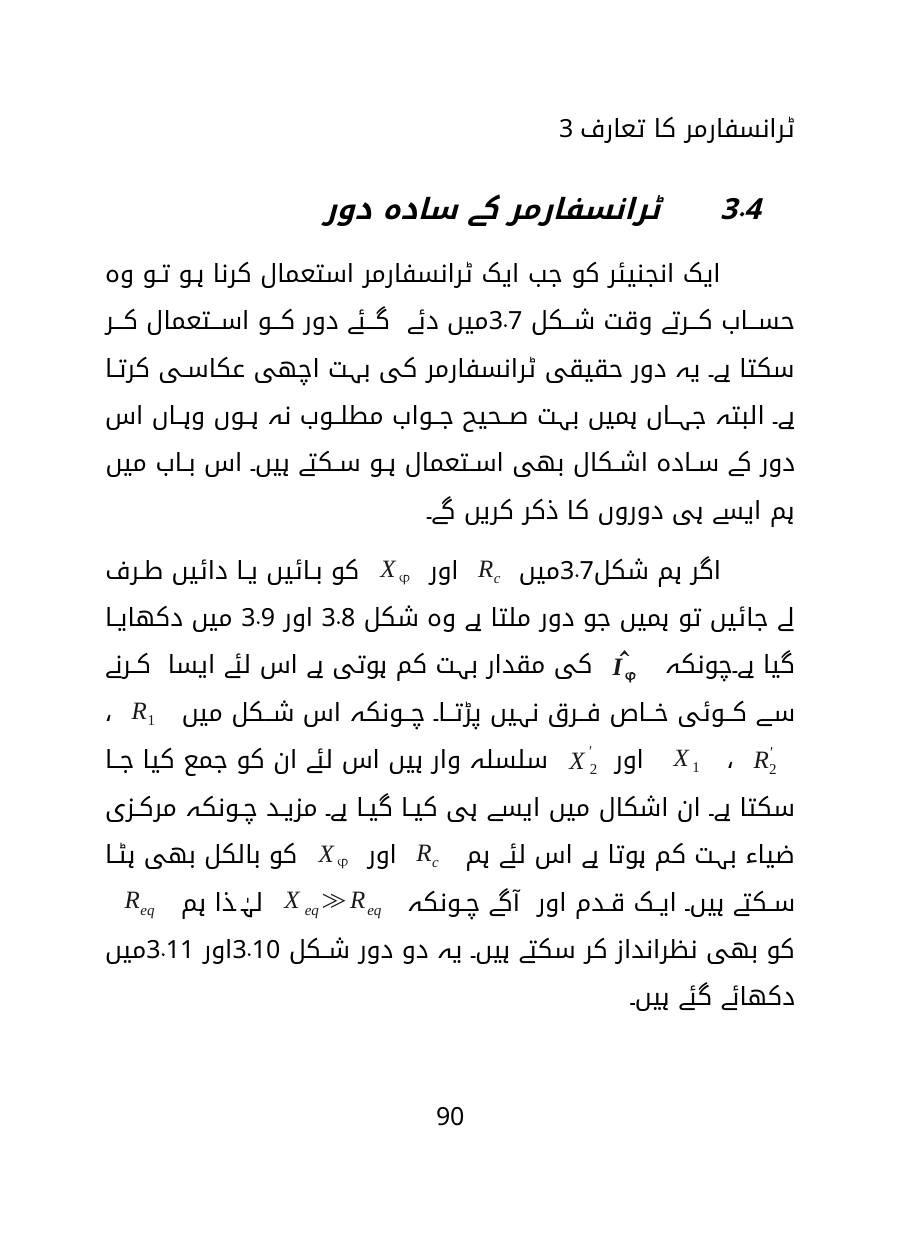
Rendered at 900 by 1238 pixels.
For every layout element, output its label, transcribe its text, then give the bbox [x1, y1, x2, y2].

text ایک انجنیئر کو جب ایک ٹرانسفارمر استعمال کرنا ہو تو وہ حساب کرتے وقت شکل 3.7میں دئے گئے دور کو استعمال کر سکتا ہے۔ یہ دور حقیقی ٹرانسفارمر کی بہت اچھی عکاسی کرتا ہے۔ البتہ جہاں ہمیں بہت صحیح جواب مطلوب نہ ہوں وہاں اس دور کے سادہ اشکال بھی استعمال ہو سکتے ہیں۔ اس باب میں ہم ایسے ہی دوروں کا ذکر کریں گے۔ [105, 250, 795, 534]
text اگر ہم شکل3.7میںاورکو بائیں یا دائیں طرف لے جائیں تو ہمیں جو دور ملتا ہے وہ شکل 3.8 اور 3.9 میں دکھایا گیا ہے۔چونکہ کی مقدار بہت کم ہوتی ہے اس لئے ایسا کرنے سے کوئی خاص فرق نہیں پڑتا۔ چونکہ اس شکل میں ،، اورسلسلہ وار ہیں اس لئے ان کو جمع کیا جا سکتا ہے۔ ان اشکال میں ایسے ہی کیا گیا ہے۔ مزید چونکہ مرکزی ضیاء بہت کم ہوتا ہے اس لئے ہم اورکو بالکل بھی ہٹا سکتے ہیں۔ ایک قدم اور آگے چونکہ لہٰذا ہم کو بھی نظرانداز کر سکتے ہیں۔ یہ دو دور شکل 3.10اور 3.11میں دکھائے گئے ہیں۔ [105, 547, 795, 1021]
subtitle ٹرانسفارمر کے سادہ دور [105, 182, 720, 238]
